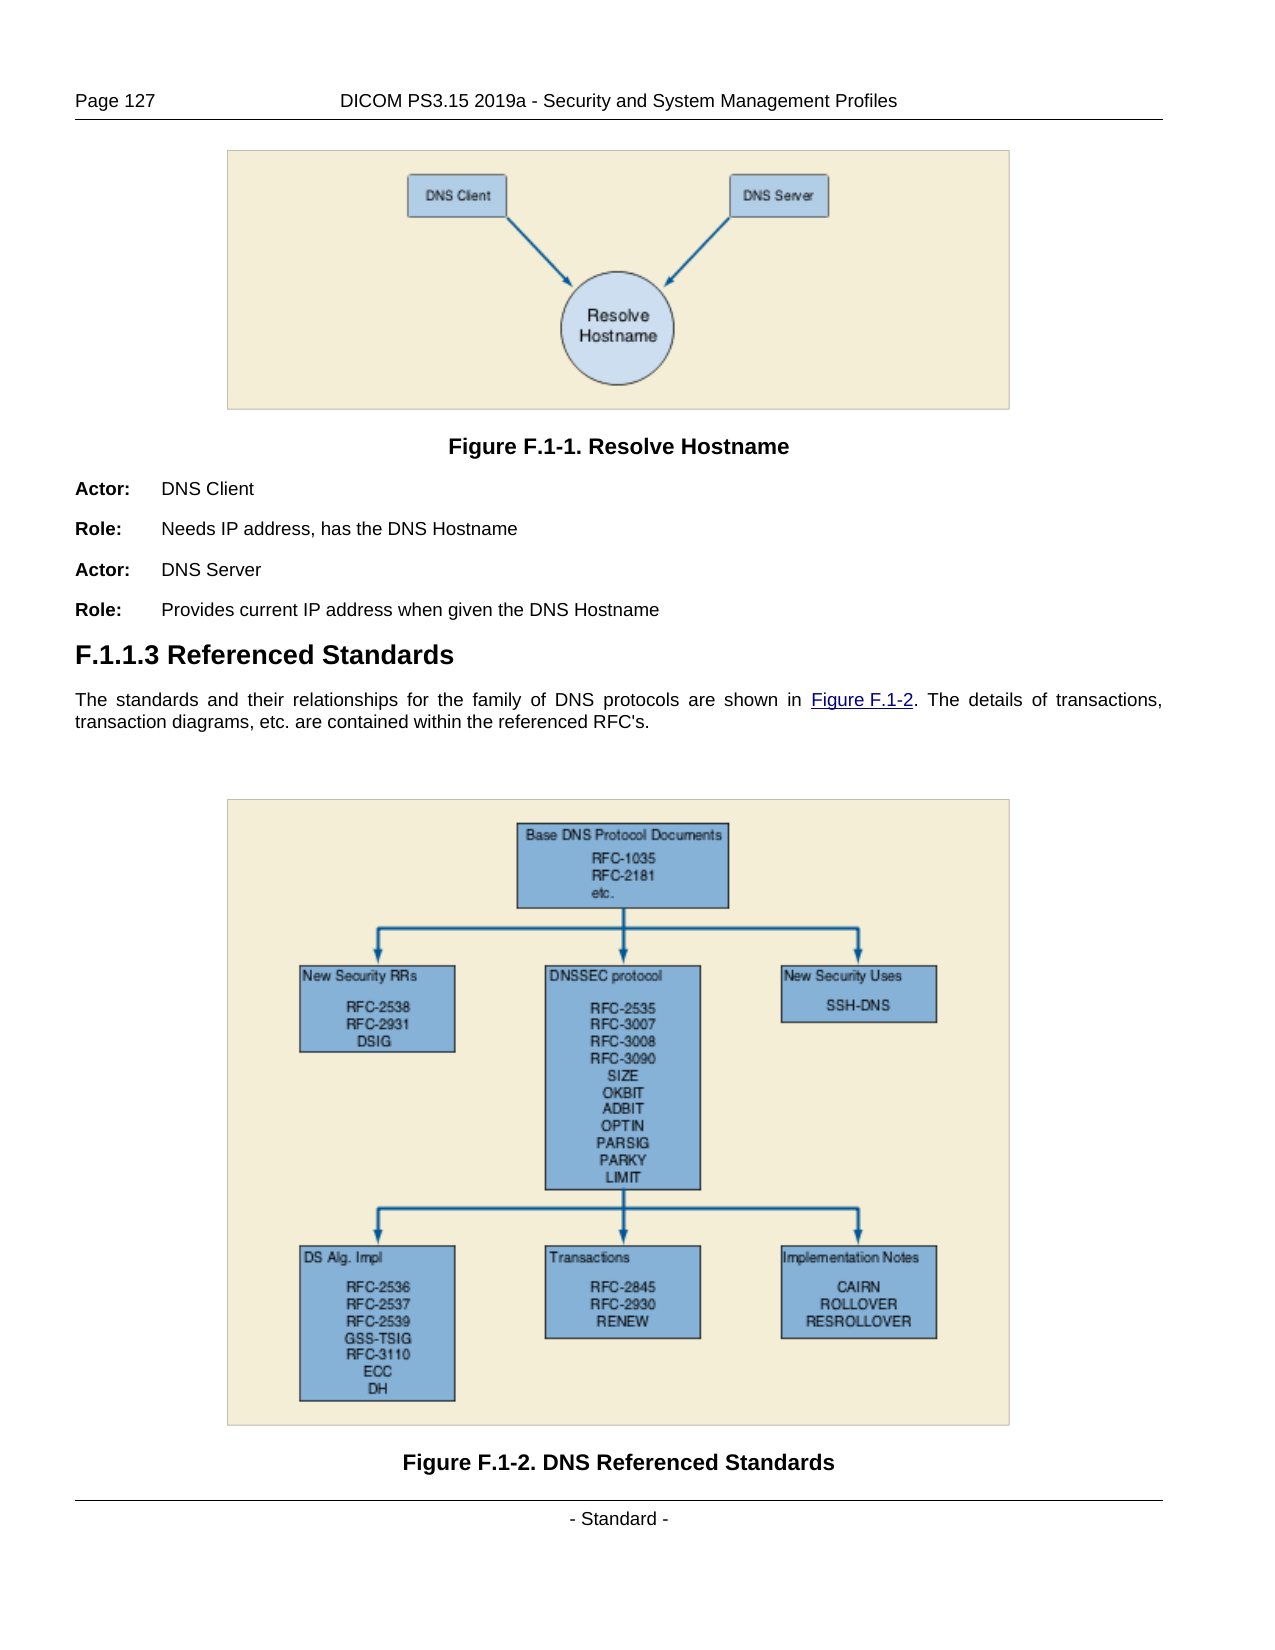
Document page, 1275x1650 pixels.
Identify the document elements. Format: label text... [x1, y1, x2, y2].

picture [226, 150, 1011, 411]
text Actor: DNS Client [75, 478, 1162, 499]
text Figure F.1-2. DNS Referenced Standards [75, 1449, 1162, 1475]
text Figure F.1-1. Resolve Hostname [75, 433, 1162, 459]
picture [226, 798, 1011, 1427]
text Role: Needs IP address, has the DNS Hostname [75, 518, 1162, 540]
text Actor: DNS Server [75, 558, 1162, 580]
text Role: Provides current IP address when given the DNS Hostname [75, 599, 1162, 620]
text The standards and their relationships for the family of DNS protocols are shown in Figure F.1-2. The details of transactions, transaction diagrams, etc. are contained within the referenced RFC's. [75, 689, 1162, 732]
text F.1.1.3 Referenced Standards [75, 639, 1162, 670]
